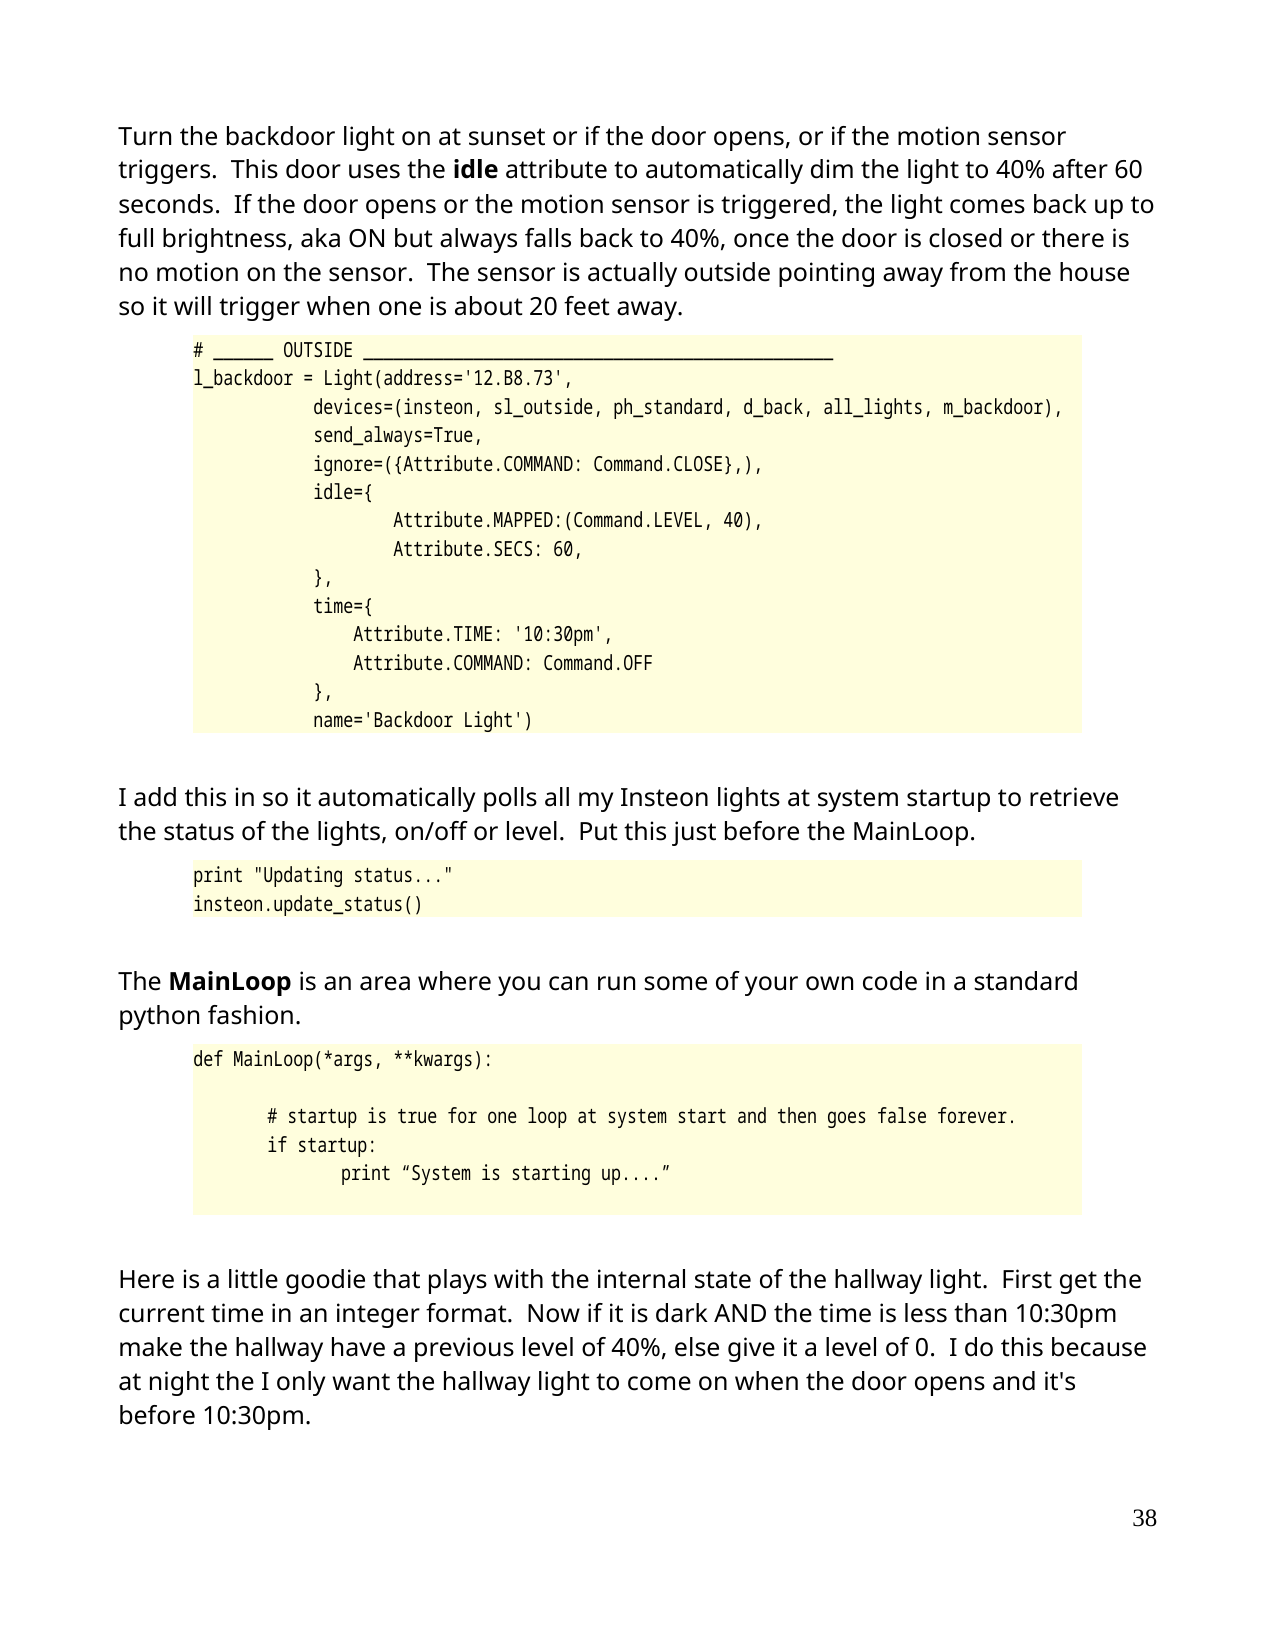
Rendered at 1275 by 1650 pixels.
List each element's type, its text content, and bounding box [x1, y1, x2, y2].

text print "Updating status..." [193, 860, 1082, 889]
text Attribute.SECS: 60, [193, 534, 1082, 562]
text devices=(insteon, sl_outside, ph_standard, d_back, all_lights, m_backdoor), [193, 392, 1082, 420]
text idle={ [193, 477, 1082, 506]
text }, [193, 676, 1082, 705]
text Turn the backdoor light on at sunset or if the door opens, or if the motion sensor triggers. This door uses the idle attribute to automatically dim the light to 40% after 60 seconds. If the door opens or the motion sensor is triggered, the light comes back up to full brightness, aka ON but always falls back to 40%, once the door is closed or there is no motion on the sensor. The sensor is actually outside pointing away from the house so it will trigger when one is about 20 feet away. [118, 118, 1157, 322]
text insteon.update_status() [193, 889, 1082, 917]
text Here is a little goodie that plays with the internal state of the hallway light. First get the current time in an integer format. Now if it is dark AND the time is less than 10:30pm make the hallway have a previous level of 40%, else give it a level of 0. I do this because at night the I only want the hallway light to come on when the door opens and it's before 10:30pm. [118, 1262, 1157, 1432]
text def MainLoop(*args, **kwargs): [193, 1044, 1082, 1073]
text if startup: [193, 1130, 1082, 1158]
text name='Backdoor Light') [193, 705, 1082, 733]
text The MainLoop is an area where you can run some of your own code in a standard python fashion. [118, 964, 1157, 1032]
text ignore=({Attribute.COMMAND: Command.CLOSE},), [193, 449, 1082, 477]
text # startup is true for one loop at system start and then goes false forever. [193, 1101, 1082, 1130]
text Attribute.MAPPED:(Command.LEVEL, 40), [193, 506, 1082, 534]
text l_backdoor = Light(address='12.B8.73', [193, 363, 1082, 392]
text Attribute.COMMAND: Command.OFF [193, 648, 1082, 676]
text time={ [193, 591, 1082, 619]
text send_always=True, [193, 420, 1082, 449]
text # ______ OUTSIDE _______________________________________________ [193, 335, 1082, 363]
text }, [193, 562, 1082, 591]
text print “System is starting up....” [193, 1158, 1082, 1187]
text Attribute.TIME: '10:30pm', [193, 619, 1082, 648]
text I add this in so it automatically polls all my Insteon lights at system startup to retrieve the status of the lights, on/off or level. Put this just before the MainLoop. [118, 780, 1157, 848]
